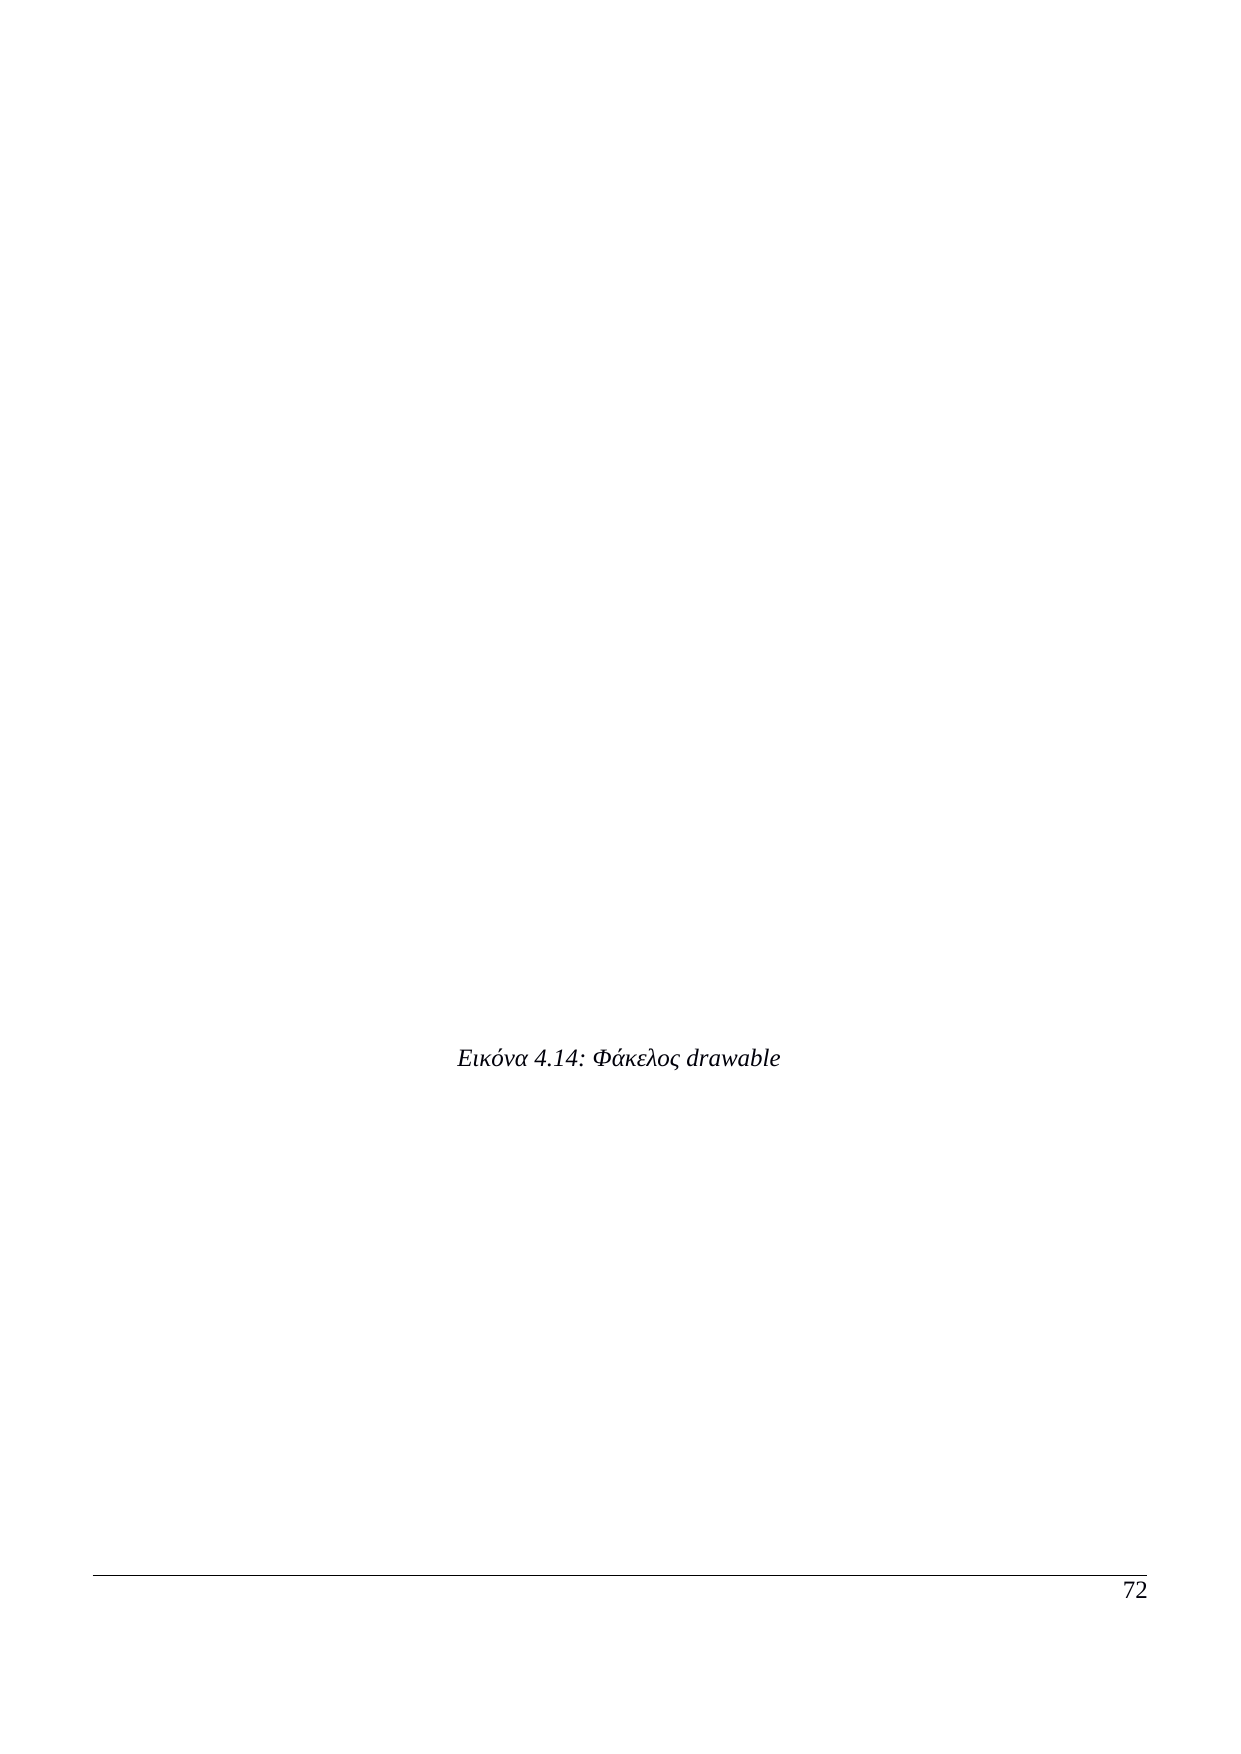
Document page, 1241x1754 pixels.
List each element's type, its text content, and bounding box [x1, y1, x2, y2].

text Εικόνα 4.14: Φάκελος drawable [381, 208, 859, 1072]
